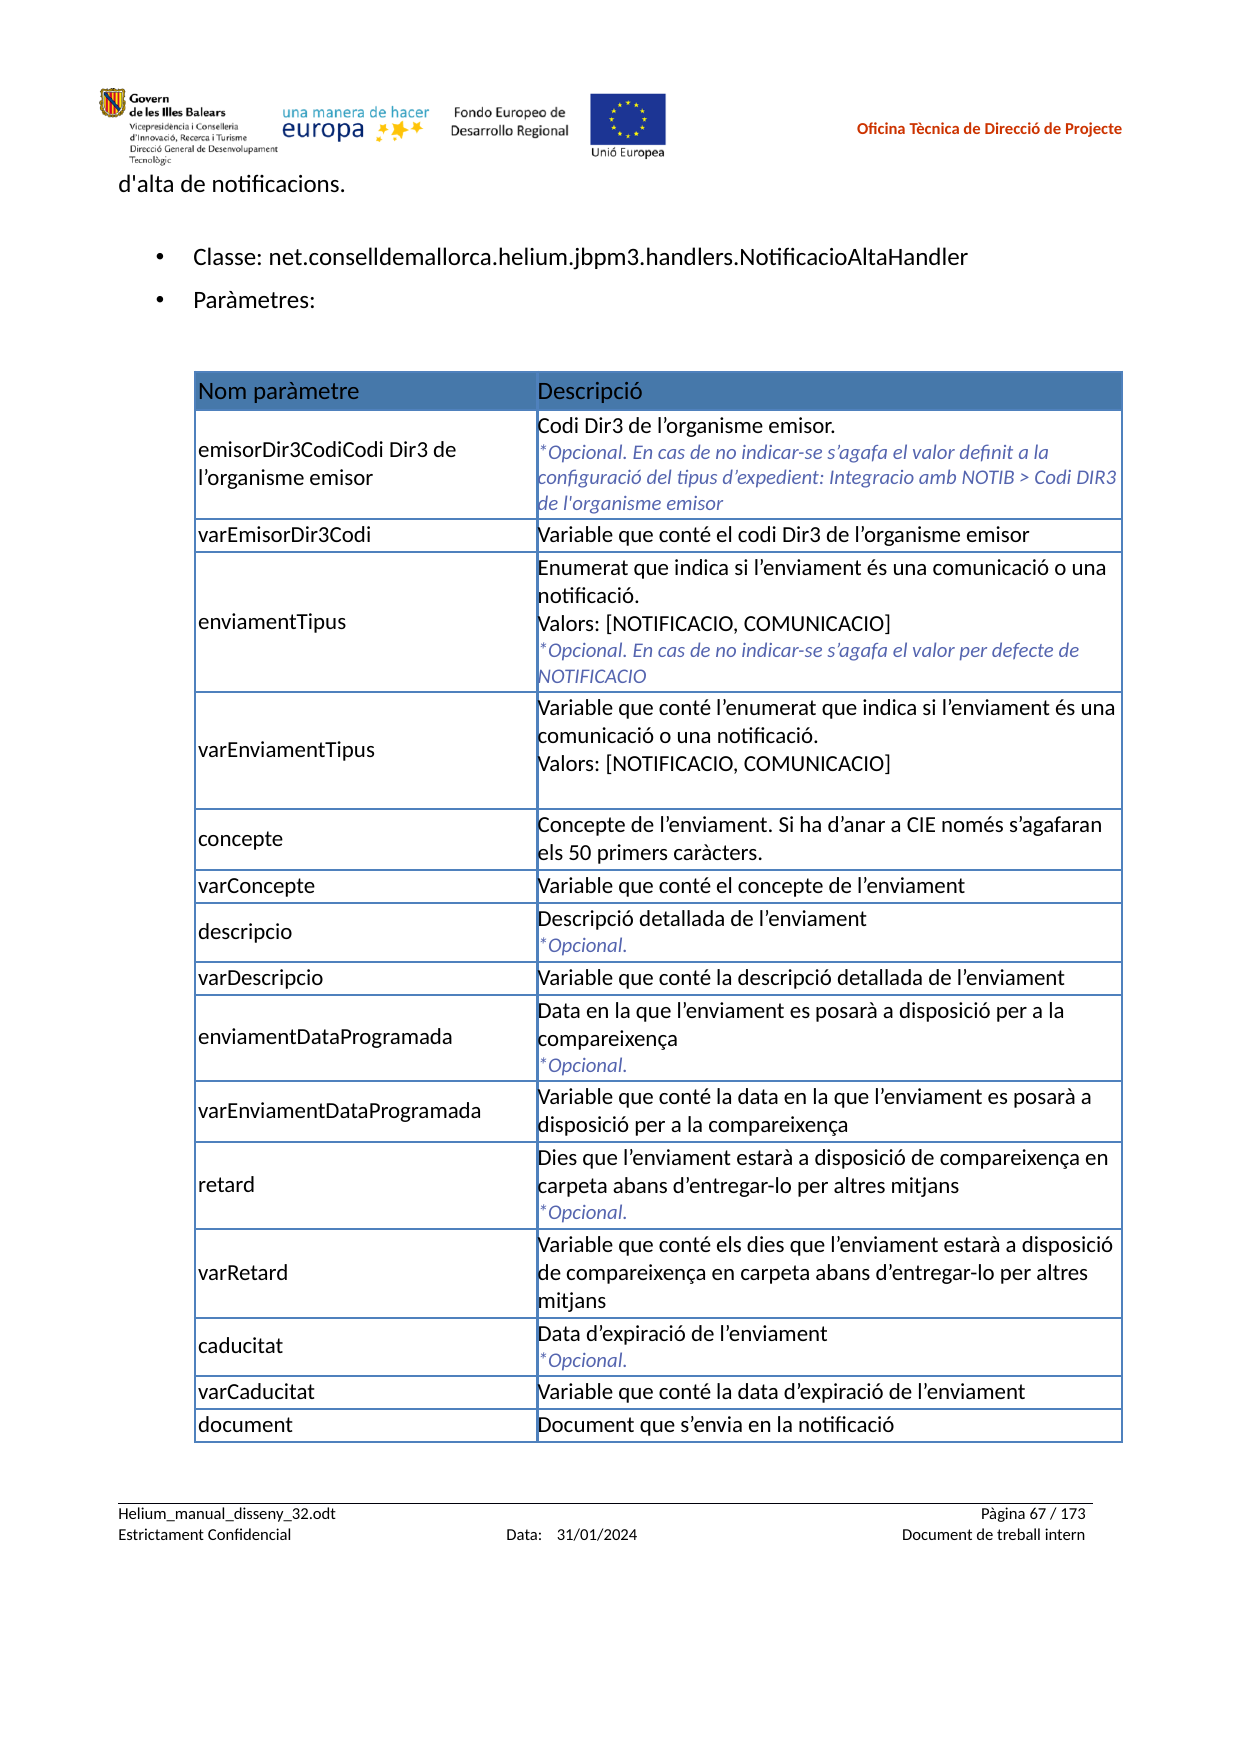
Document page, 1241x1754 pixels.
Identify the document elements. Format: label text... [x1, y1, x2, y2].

table_cell Document que s’envia en la notificació [539, 1410, 1121, 1441]
table_cell document [196, 1410, 536, 1441]
table_cell Variable que conté el concepte de l’enviament [539, 871, 1121, 902]
table_cell emisorDir3CodiCodi Dir3 de l’organisme emisor [196, 411, 536, 518]
table_header Descripció [539, 373, 1121, 409]
table_cell enviamentDataProgramada [196, 996, 536, 1080]
table_cell Variable que conté el codi Dir3 de l’organisme emisor [539, 520, 1121, 551]
table_cell descripcio [196, 904, 536, 961]
table_cell Variable que conté la data en la que l’enviament es posarà a disposició per a la compareixença [539, 1082, 1121, 1141]
table_cell varRetard [196, 1230, 536, 1317]
table_cell Variable que conté l’enumerat que indica si l’enviament és una comunicació o una notificació. Valors: [NOTIFICACIO, COMUNICACIO] [539, 693, 1121, 808]
table_cell varCaducitat [196, 1377, 536, 1408]
table_cell varEnviamentTipus [196, 693, 536, 808]
table_cell varEnviamentDataProgramada [196, 1082, 536, 1141]
table_cell varEmisorDir3Codi [196, 520, 536, 551]
table_cell Variable que conté els dies que l’enviament estarà a disposició de compareixença en carpeta abans d’entregar-lo per altres mitjans [539, 1230, 1121, 1317]
table_cell concepte [196, 810, 536, 869]
list Classe: net.conselldemallorca.helium.jbpm3.handlers.NotificacioAltaHandler [156, 241, 1122, 272]
table_cell caducitat [196, 1319, 536, 1375]
table_cell retard [196, 1143, 536, 1228]
table_cell enviamentTipus [196, 553, 536, 691]
table_cell Dies que l’enviament estarà a disposició de compareixença en carpeta abans d’entregar-lo per altres mitjans *Opcional. [539, 1143, 1121, 1228]
table_cell Codi Dir3 de l’organisme emisor. *Opcional. En cas de no indicar-se s’agafa el valor definit a la configuració del tipus d’expedient: Integracio amb NOTIB > Codi DIR3 de l'organisme emisor [539, 411, 1121, 518]
text d'alta de notificacions. [118, 168, 1122, 198]
table_cell varDescripcio [196, 963, 536, 994]
table_cell Concepte de l’enviament. Si ha d’anar a CIE només s’agafaran els 50 primers caràcters. [539, 810, 1121, 869]
table_cell varConcepte [196, 871, 536, 902]
table_cell Data d’expiració de l’enviament *Opcional. [539, 1319, 1121, 1375]
table_cell Variable que conté la data d’expiració de l’enviament [539, 1377, 1121, 1408]
table_cell Data en la que l’enviament es posarà a disposició per a la compareixença *Opcional. [539, 996, 1121, 1080]
picture [99, 87, 668, 166]
table_cell Descripció detallada de l’enviament *Opcional. [539, 904, 1121, 961]
list Paràmetres: [156, 284, 1122, 315]
table_cell Variable que conté la descripció detallada de l’enviament [539, 963, 1121, 994]
table_header Nom paràmetre [196, 373, 536, 409]
table_cell Enumerat que indica si l’enviament és una comunicació o una notificació. Valors: [NOTIFICACIO, COMUNICACIO] *Opcional. En cas de no indicar-se s’agafa el valor per defecte de NOTIFICACIO [539, 553, 1121, 691]
